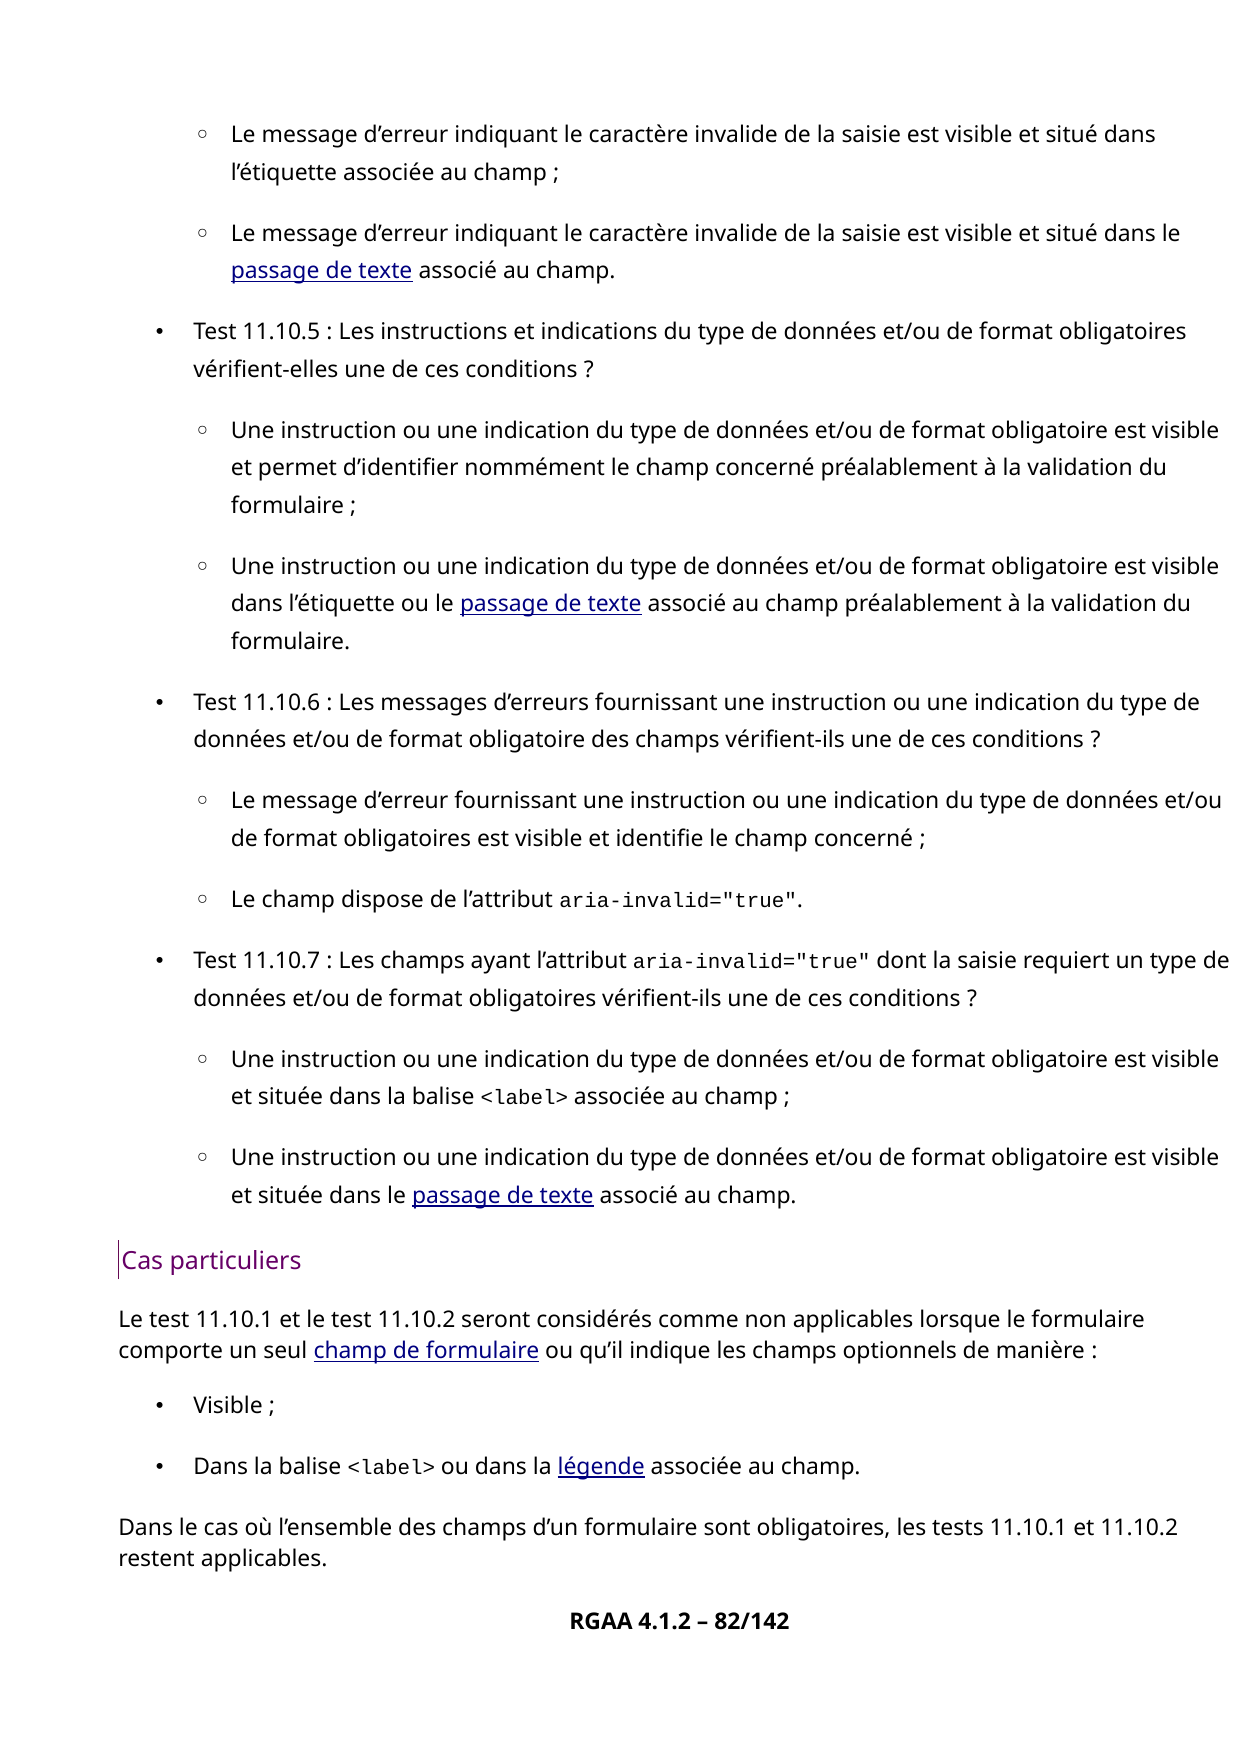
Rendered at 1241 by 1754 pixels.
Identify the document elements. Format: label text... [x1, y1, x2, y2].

list Une instruction ou une indication du type de données et/ou de format obligatoire est visible et située dans la balise <label> associée au champ ; [193, 1042, 1240, 1111]
subtitle Cas particuliers [118, 1239, 1240, 1279]
list Une instruction ou une indication du type de données et/ou de format obligatoire est visible et permet d’identifier nommément le champ concerné préalablement à la validation du formulaire ; [193, 414, 1240, 520]
text Le test 11.10.1 et le test 11.10.2 seront considérés comme non applicables lorsque le formulaire comporte un seul champ de formulaire ou qu’il indique les champs optionnels de manière : [118, 1303, 1240, 1366]
list Visible ; [156, 1389, 1240, 1420]
list Le champ dispose de l’attribut aria-invalid="true". [193, 883, 1240, 914]
text Dans le cas où l’ensemble des champs d’un formulaire sont obligatoires, les tests 11.10.1 et 11.10.2 restent applicables. [118, 1511, 1240, 1574]
list Une instruction ou une indication du type de données et/ou de format obligatoire est visible dans l’étiquette ou le passage de texte associé au champ préalablement à la validation du formulaire. [193, 550, 1240, 656]
list Le message d’erreur fournissant une instruction ou une indication du type de données et/ou de format obligatoires est visible et identifie le champ concerné ; [193, 784, 1240, 853]
list Une instruction ou une indication du type de données et/ou de format obligatoire est visible et située dans le passage de texte associé au champ. [193, 1141, 1240, 1210]
list Test 11.10.5 : Les instructions et indications du type de données et/ou de format obligatoires vérifient-elles une de ces conditions ? [156, 315, 1240, 384]
list Dans la balise <label> ou dans la légende associée au champ. [156, 1450, 1240, 1481]
list Test 11.10.7 : Les champs ayant l’attribut aria-invalid="true" dont la saisie requiert un type de données et/ou de format obligatoires vérifient-ils une de ces conditions ? [156, 944, 1240, 1013]
list Test 11.10.6 : Les messages d’erreurs fournissant une instruction ou une indication du type de données et/ou de format obligatoire des champs vérifient-ils une de ces conditions ? [156, 686, 1240, 754]
list Le message d’erreur indiquant le caractère invalide de la saisie est visible et situé dans l’étiquette associée au champ ; [193, 118, 1240, 187]
list Le message d’erreur indiquant le caractère invalide de la saisie est visible et situé dans le passage de texte associé au champ. [193, 217, 1240, 285]
